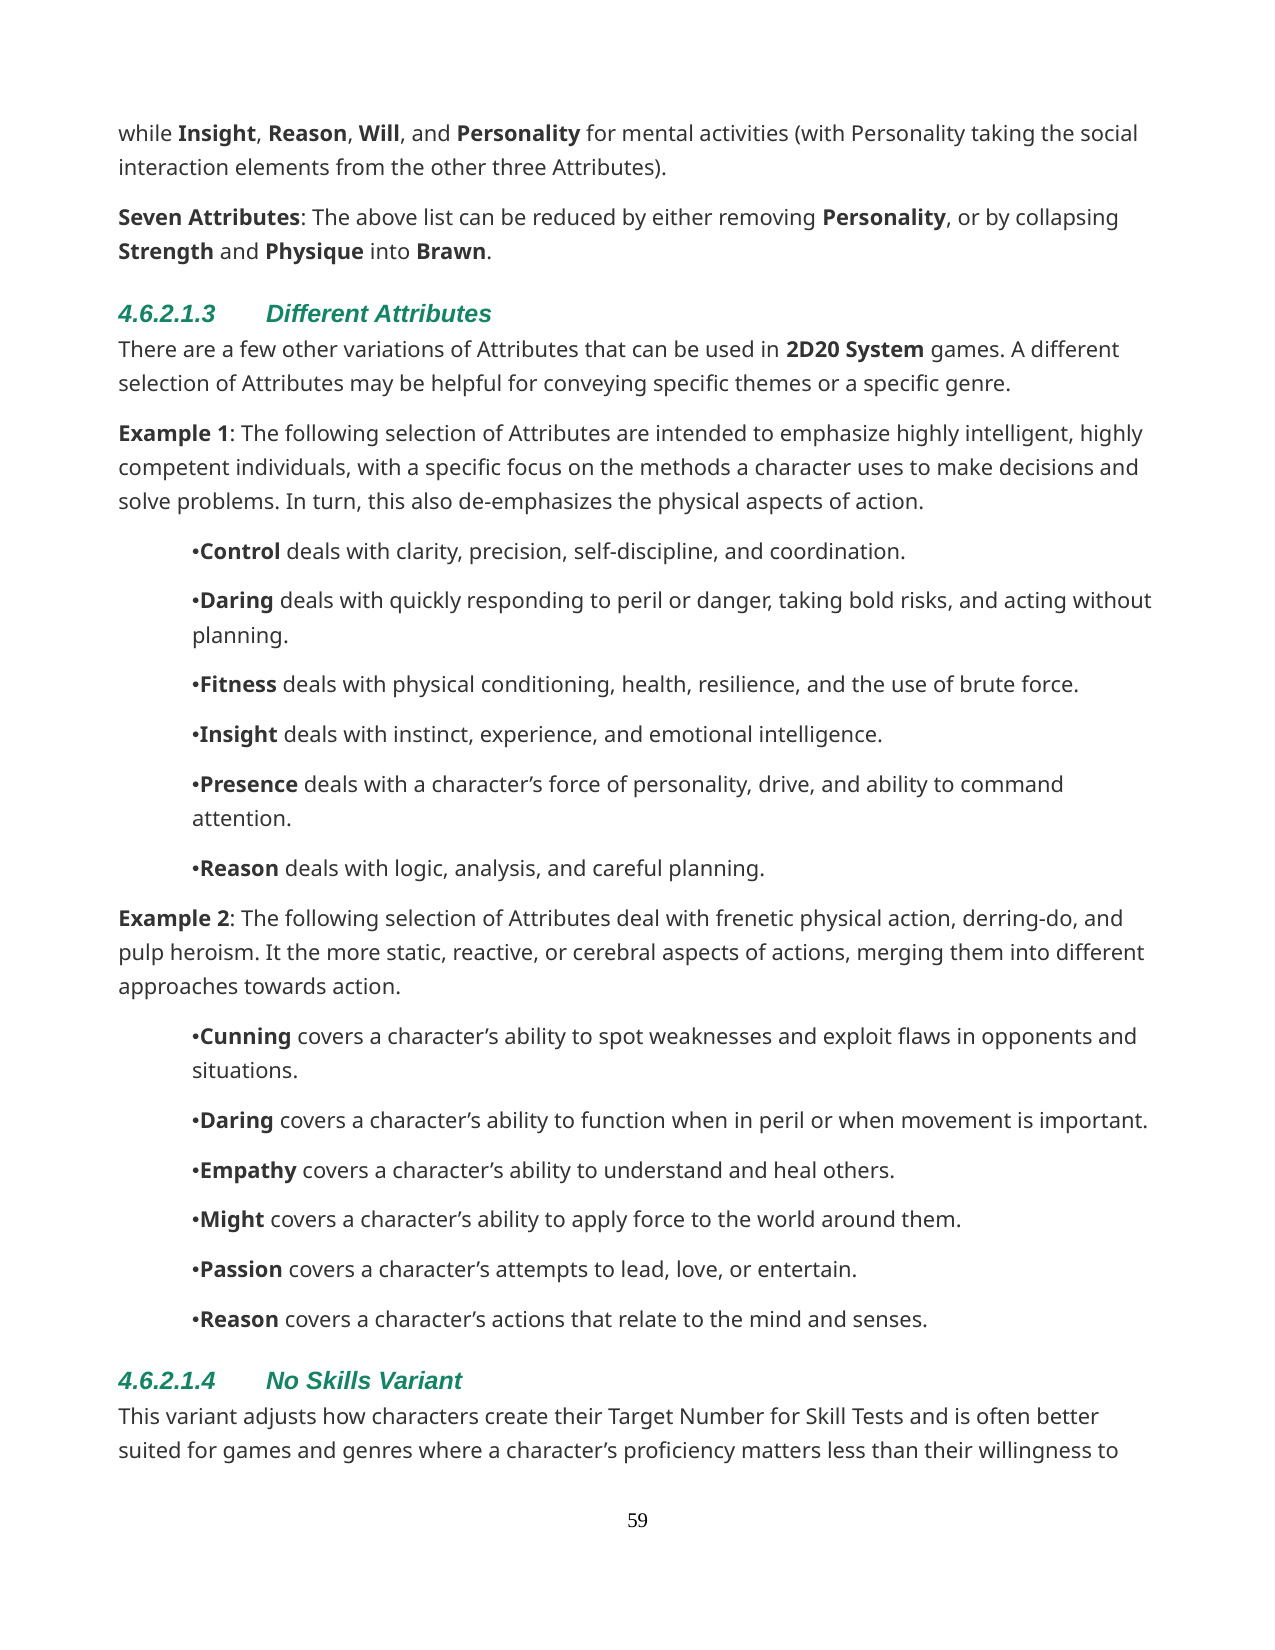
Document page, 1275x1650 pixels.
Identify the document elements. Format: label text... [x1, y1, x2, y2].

list Insight deals with instinct, experience, and emotional intelligence. [118, 719, 1157, 749]
list Presence deals with a character’s force of personality, drive, and ability to command attention. [118, 769, 1157, 833]
text Example 1: The following selection of Attributes are intended to emphasize highly intelligent, highly competent individuals, with a specific focus on the methods a character uses to make decisions and solve problems. In turn, this also de-emphasizes the physical aspects of action. [118, 417, 1157, 516]
list Reason deals with logic, analysis, and careful planning. [118, 853, 1157, 883]
text while Insight, Reason, Will, and Personality for mental activities (with Personality taking the social interaction elements from the other three Attributes). [118, 118, 1157, 182]
subtitle No Skills Variant [118, 1366, 1157, 1395]
list Reason covers a character’s actions that relate to the mind and senses. [118, 1304, 1157, 1334]
subtitle Different Attributes [118, 298, 1157, 327]
text Example 2: The following selection of Attributes deal with frenetic physical action, derring-do, and pulp heroism. It the more static, reactive, or cerebral aspects of actions, merging them into different approaches towards action. [118, 903, 1157, 1001]
text Seven Attributes: The above list can be reduced by either removing Personality, or by collapsing Strength and Physique into Brawn. [118, 202, 1157, 266]
list Might covers a character’s ability to apply force to the world around them. [118, 1204, 1157, 1234]
list Fitness deals with physical conditioning, health, resilience, and the use of brute force. [118, 669, 1157, 699]
list Cunning covers a character’s ability to spot weaknesses and exploit flaws in opponents and situations. [118, 1021, 1157, 1085]
list Daring deals with quickly responding to peril or danger, taking bold risks, and acting without planning. [118, 585, 1157, 649]
list Empathy covers a character’s ability to understand and heal others. [118, 1154, 1157, 1184]
list Daring covers a character’s ability to function when in peril or when movement is important. [118, 1105, 1157, 1134]
text There are a few other variations of Attributes that can be used in 2D20 System games. A different selection of Attributes may be helpful for conveying specific themes or a specific genre. [118, 333, 1157, 397]
text This variant adjusts how characters create their Target Number for Skill Tests and is often better suited for games and genres where a character’s proficiency matters less than their willingness to [118, 1401, 1157, 1465]
list Passion covers a character’s attempts to lead, love, or entertain. [118, 1254, 1157, 1284]
list Control deals with clarity, precision, self-discipline, and coordination. [118, 536, 1157, 565]
